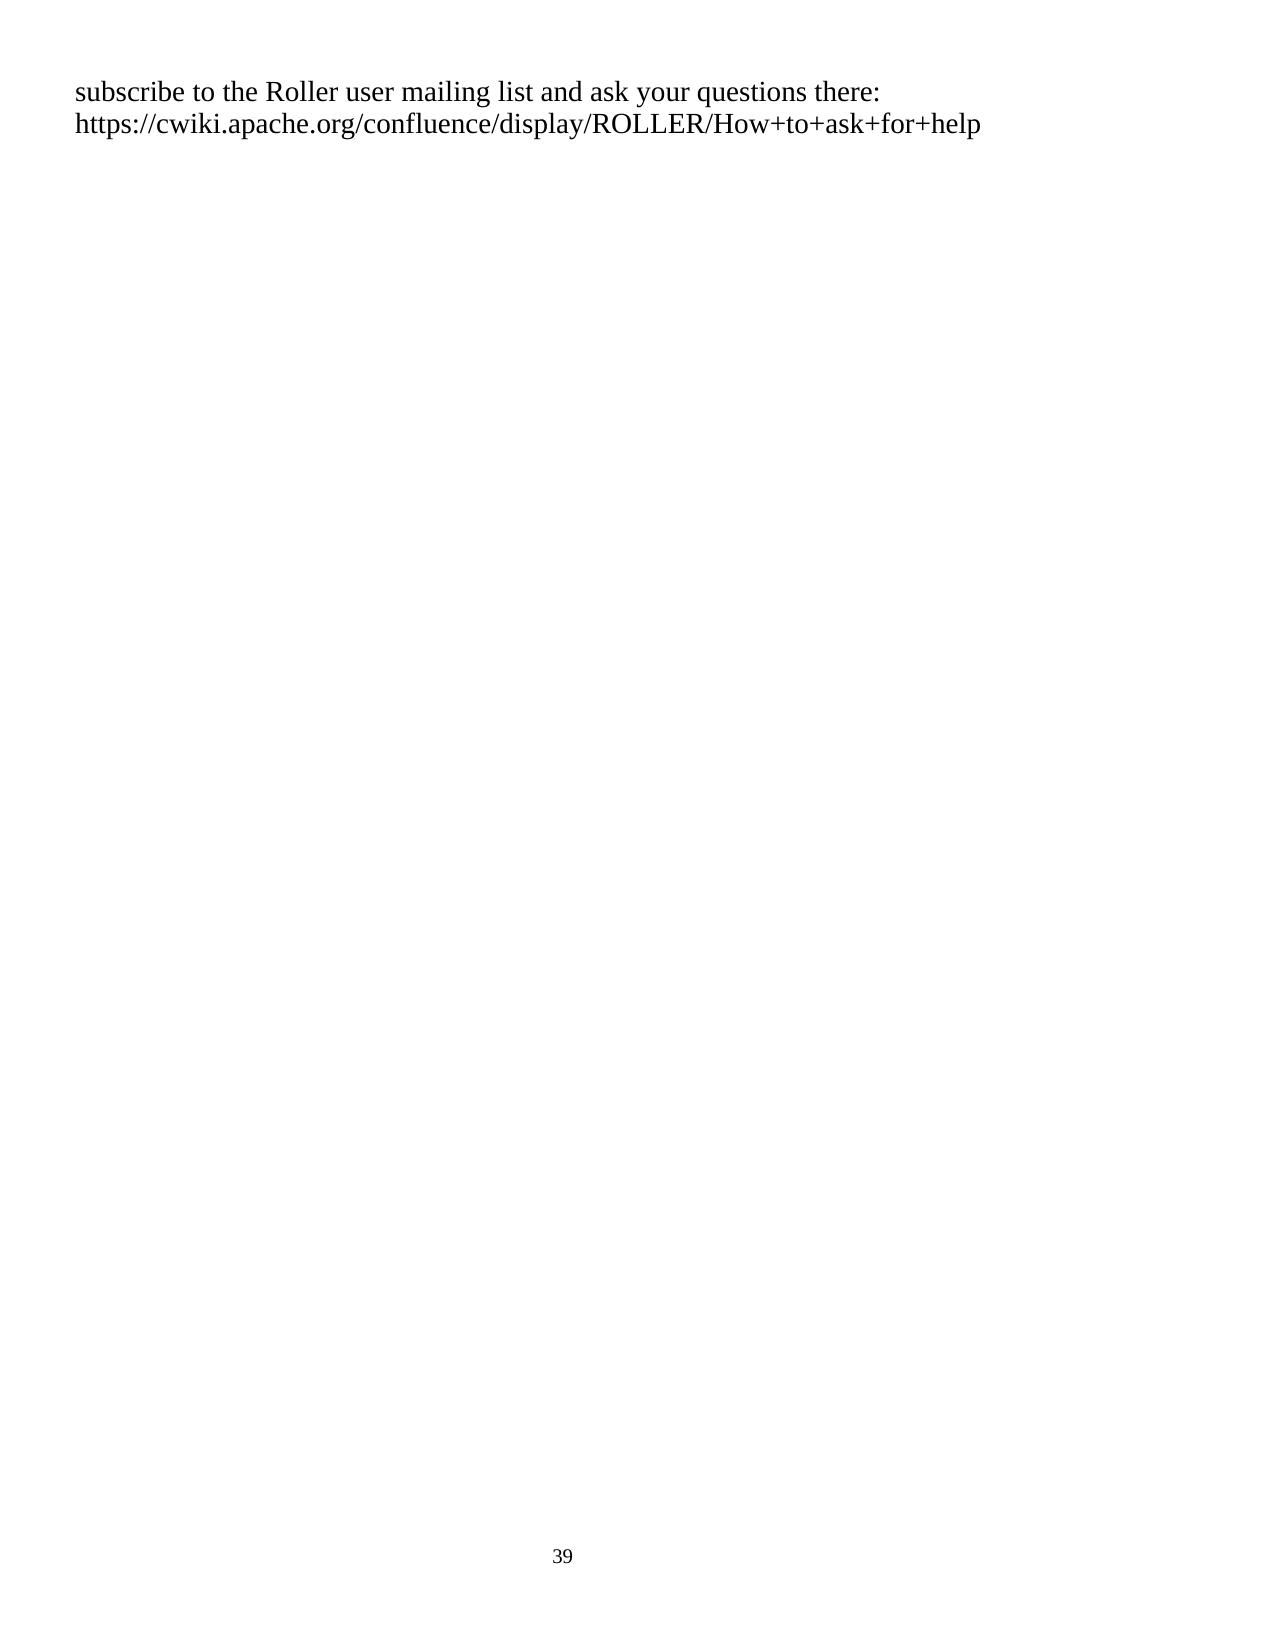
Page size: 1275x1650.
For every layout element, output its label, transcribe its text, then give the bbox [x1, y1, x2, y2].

text subscribe to the Roller user mailing list and ask your questions there: https://cwiki.apache.org/confluence/display/ROLLER/How+to+ask+for+help [75, 75, 1200, 167]
